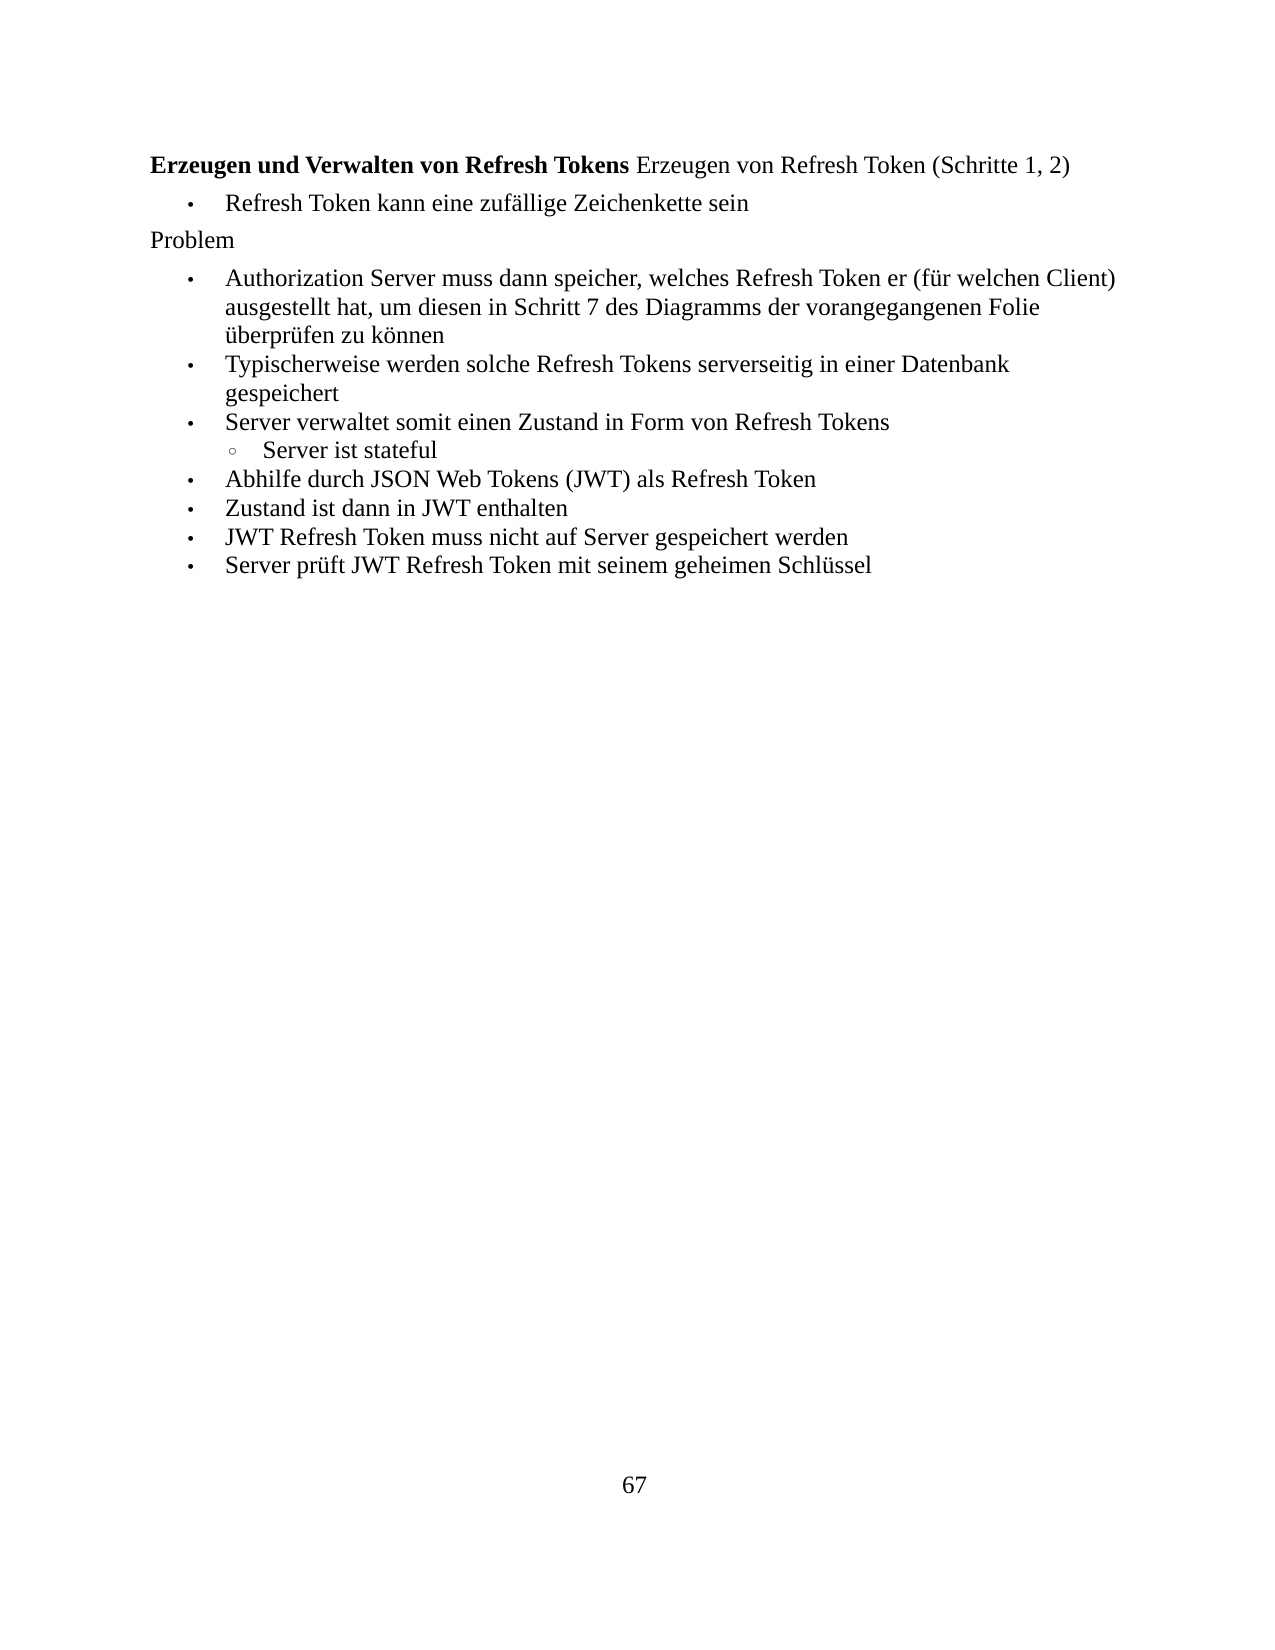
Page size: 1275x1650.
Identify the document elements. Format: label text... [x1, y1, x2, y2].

list Typischerweise werden solche Refresh Tokens serverseitig in einer Datenbank gespeichert [187, 349, 1125, 407]
list Server ist stateful [225, 436, 1125, 464]
list Authorization Server muss dann speicher, welches Refresh Token er (für welchen Client) ausgestellt hat, um diesen in Schritt 7 des Diagramms der vorangegangenen Folie überprüfen zu können [187, 263, 1125, 349]
list JWT Refresh Token muss nicht auf Server gespeichert werden [187, 522, 1125, 551]
list Server verwaltet somit einen Zustand in Form von Refresh Tokens [187, 407, 1125, 436]
text Erzeugen und Verwalten von Refresh Tokens Erzeugen von Refresh Token (Schritte 1, 2) [150, 150, 1125, 179]
list Server prüft JWT Refresh Token mit seinem geheimen Schlüssel [187, 551, 1125, 579]
list Refresh Token kann eine zufällige Zeichenkette sein [187, 188, 1125, 216]
list Abhilfe durch JSON Web Tokens (JWT) als Refresh Token [187, 464, 1125, 493]
text Problem [150, 225, 1125, 254]
list Zustand ist dann in JWT enthalten [187, 493, 1125, 522]
